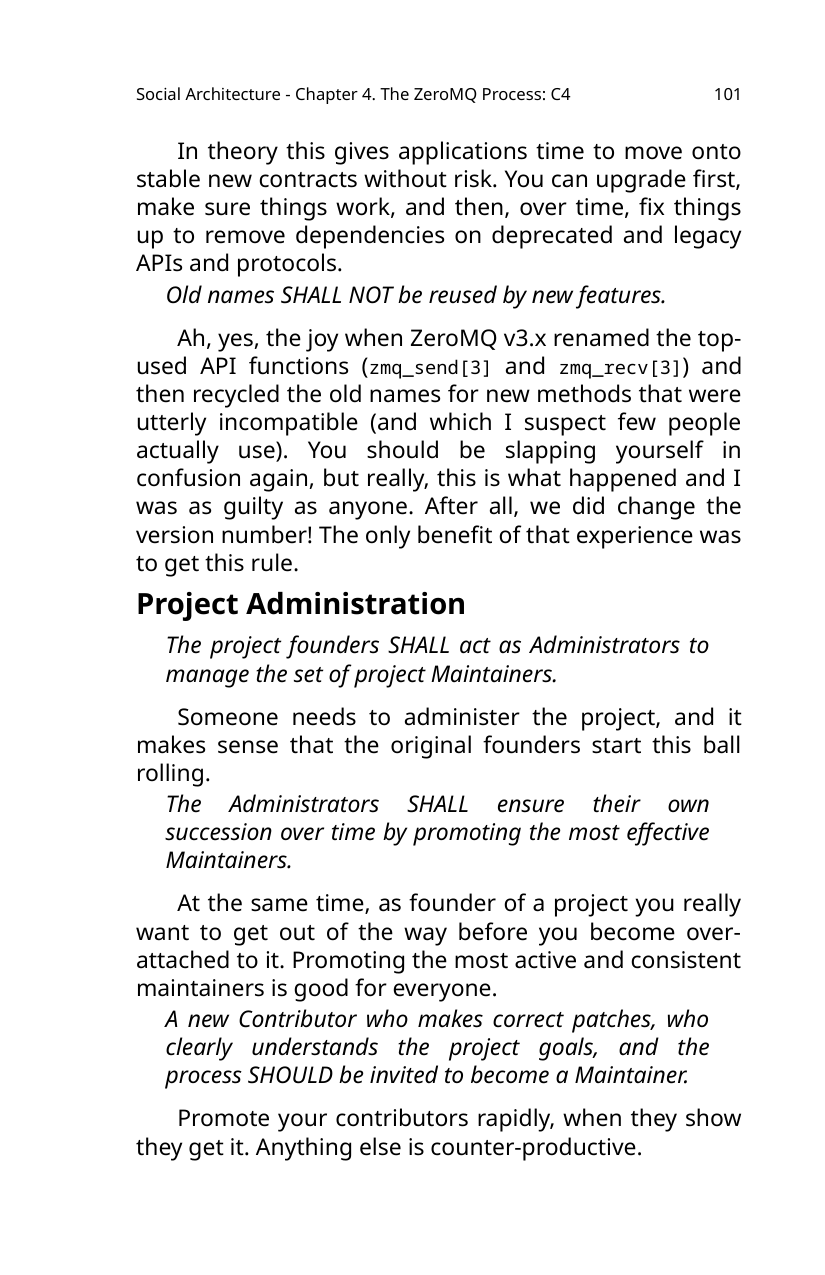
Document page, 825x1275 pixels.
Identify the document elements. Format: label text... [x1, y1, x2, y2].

text The project founders SHALL act as Administrators to manage the set of project Maintainers. [165, 629, 713, 689]
text A new Contributor who makes correct patches, who clearly understands the project goals, and the process SHOULD be invited to become a Maintainer. [165, 1003, 713, 1091]
text At the same time, as founder of a project you really want to get out of the way before you become over-attached to it. Promoting the most active and consistent maintainers is good for everyone. [136, 887, 742, 1003]
subtitle Project Administration [136, 584, 742, 623]
text The Administrators SHALL ensure their own succession over time by promoting the most effective Maintainers. [165, 788, 713, 876]
text In theory this gives applications time to move onto stable new contracts without risk. You can upgrade first, make sure things work, and then, over time, fix things up to remove dependencies on deprecated and legacy APIs and protocols. [136, 135, 742, 279]
text Someone needs to administer the project, and it makes sense that the original founders start this ball rolling. [136, 701, 742, 788]
text Promote your contributors rapidly, when they show they get it. Anything else is counter-productive. [136, 1102, 742, 1162]
text Ah, yes, the joy when ZeroMQ v3.x renamed the top-used API functions (zmq_send[3] and zmq_recv[3]) and then recycled the old names for new methods that were utterly incompatible (and which I suspect few people actually use). You should be slapping yourself in confusion again, but really, this is what happened and I was as guilty as anyone. After all, we did change the version number! The only benefit of that experience was to get this rule. [136, 322, 742, 578]
text Old names SHALL NOT be reused by new features. [165, 279, 713, 310]
